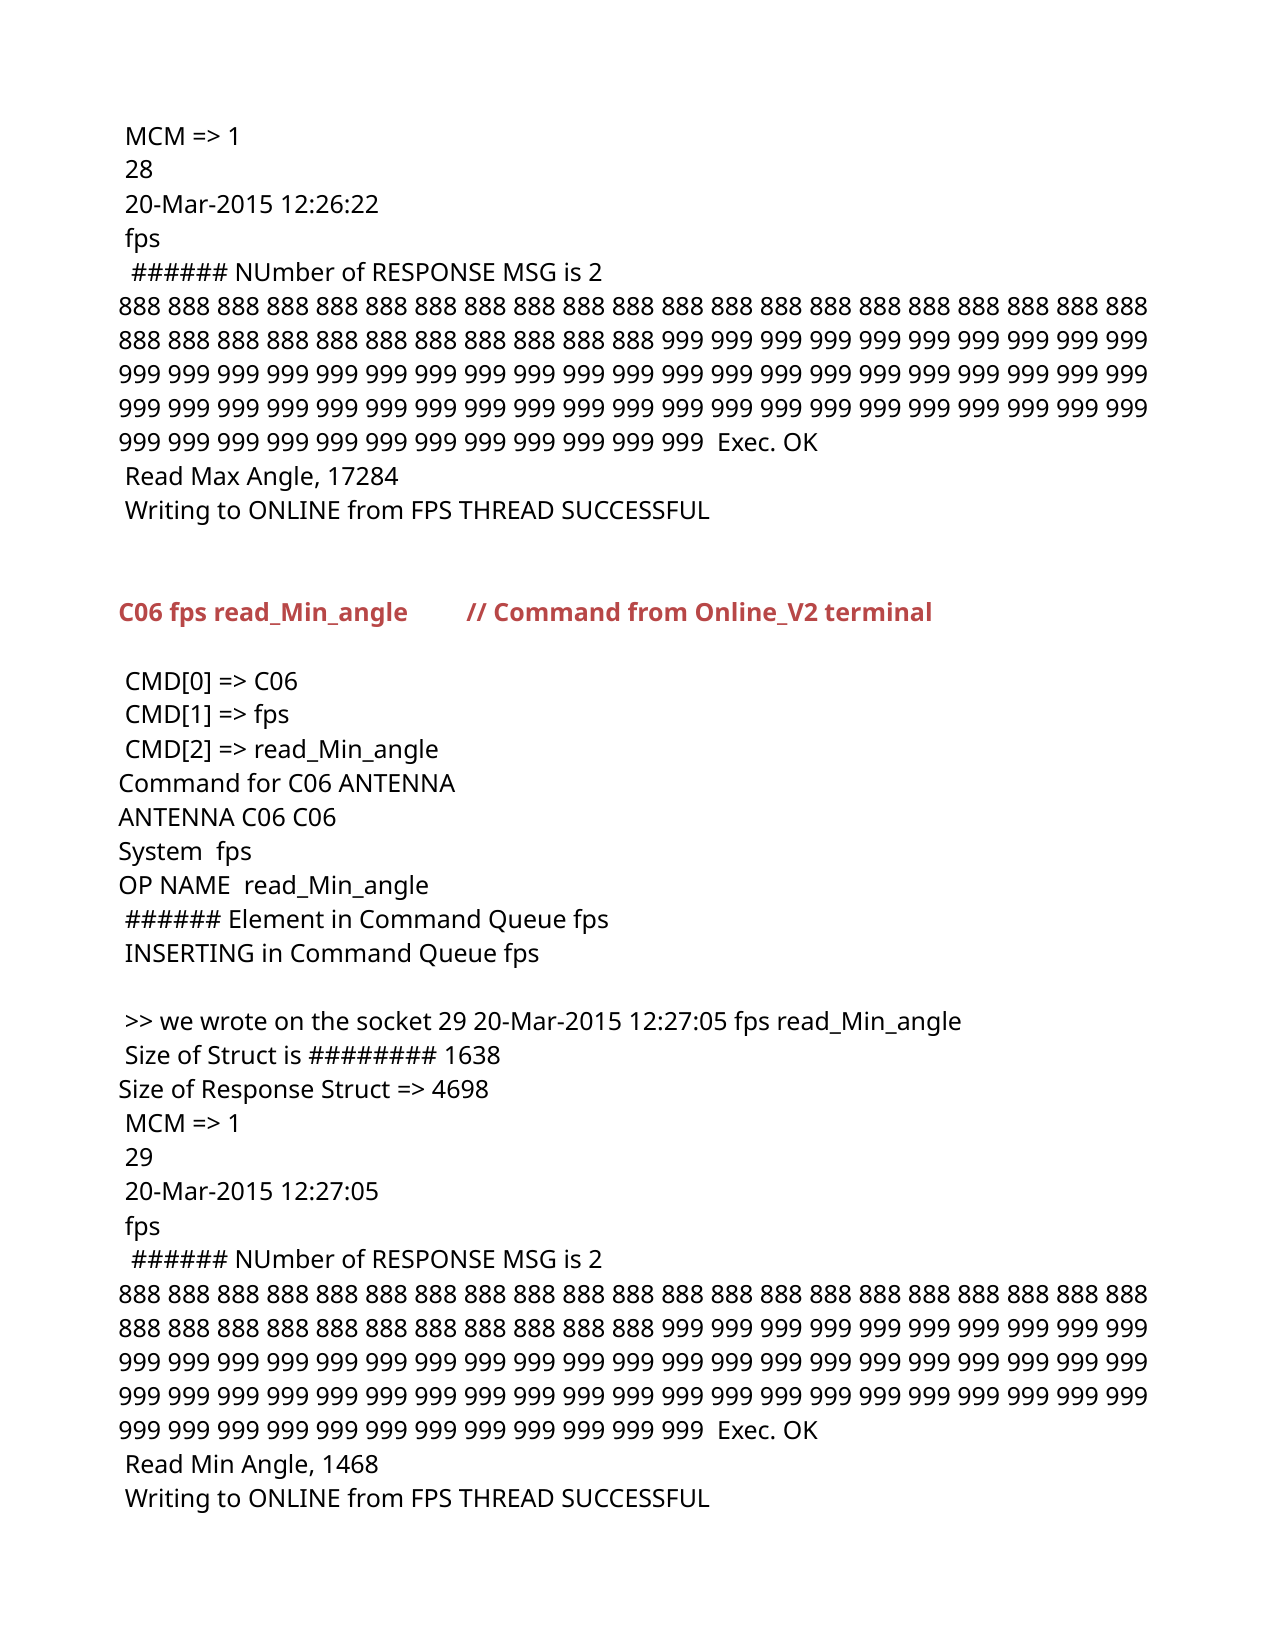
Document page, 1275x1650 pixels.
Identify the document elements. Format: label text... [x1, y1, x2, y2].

text Read Max Angle, 17284 [118, 459, 1157, 493]
text fps [118, 220, 1157, 254]
text ###### Element in Command Queue fps [118, 902, 1157, 936]
text 28 [118, 152, 1157, 186]
text fps [118, 1208, 1157, 1242]
text 20-Mar-2015 12:26:22 [118, 186, 1157, 220]
text OP NAME read_Min_angle [118, 867, 1157, 902]
text 888 888 888 888 888 888 888 888 888 888 888 888 888 888 888 888 888 888 888 888 888 888 888 888 888 888 888 888 888 888 888 888 999 999 999 999 999 999 999 999 999 999 999 999 999 999 999 999 999 999 999 999 999 999 999 999 999 999 999 999 999 999 999 999 999 999 999 999 999 999 999 999 999 999 999 999 999 999 999 999 999 999 999 999 999 999 999 999 999 999 999 999 999 999 999 999 Exec. OK [118, 1276, 1157, 1447]
text Writing to ONLINE from FPS THREAD SUCCESSFUL [118, 1481, 1157, 1515]
text CMD[1] => fps [118, 697, 1157, 731]
text C06 fps read_Min_angle // Command from Online_V2 terminal [118, 595, 1157, 629]
text Size of Struct is ######## 1638 [118, 1038, 1157, 1072]
text MCM => 1 [118, 118, 1157, 152]
text 888 888 888 888 888 888 888 888 888 888 888 888 888 888 888 888 888 888 888 888 888 888 888 888 888 888 888 888 888 888 888 888 999 999 999 999 999 999 999 999 999 999 999 999 999 999 999 999 999 999 999 999 999 999 999 999 999 999 999 999 999 999 999 999 999 999 999 999 999 999 999 999 999 999 999 999 999 999 999 999 999 999 999 999 999 999 999 999 999 999 999 999 999 999 999 999 Exec. OK [118, 288, 1157, 459]
text ANTENNA C06 C06 [118, 799, 1157, 833]
text System fps [118, 833, 1157, 867]
text Writing to ONLINE from FPS THREAD SUCCESSFUL [118, 493, 1157, 527]
text INSERTING in Command Queue fps [118, 936, 1157, 970]
text CMD[0] => C06 [118, 663, 1157, 697]
text >> we wrote on the socket 29 20-Mar-2015 12:27:05 fps read_Min_angle [118, 1004, 1157, 1038]
text MCM => 1 [118, 1106, 1157, 1140]
text ###### NUmber of RESPONSE MSG is 2 [118, 1242, 1157, 1276]
text CMD[2] => read_Min_angle [118, 731, 1157, 765]
text 29 [118, 1140, 1157, 1174]
text Read Min Angle, 1468 [118, 1447, 1157, 1481]
text Command for C06 ANTENNA [118, 765, 1157, 799]
text ###### NUmber of RESPONSE MSG is 2 [118, 254, 1157, 288]
text 20-Mar-2015 12:27:05 [118, 1174, 1157, 1208]
text Size of Response Struct => 4698 [118, 1072, 1157, 1106]
